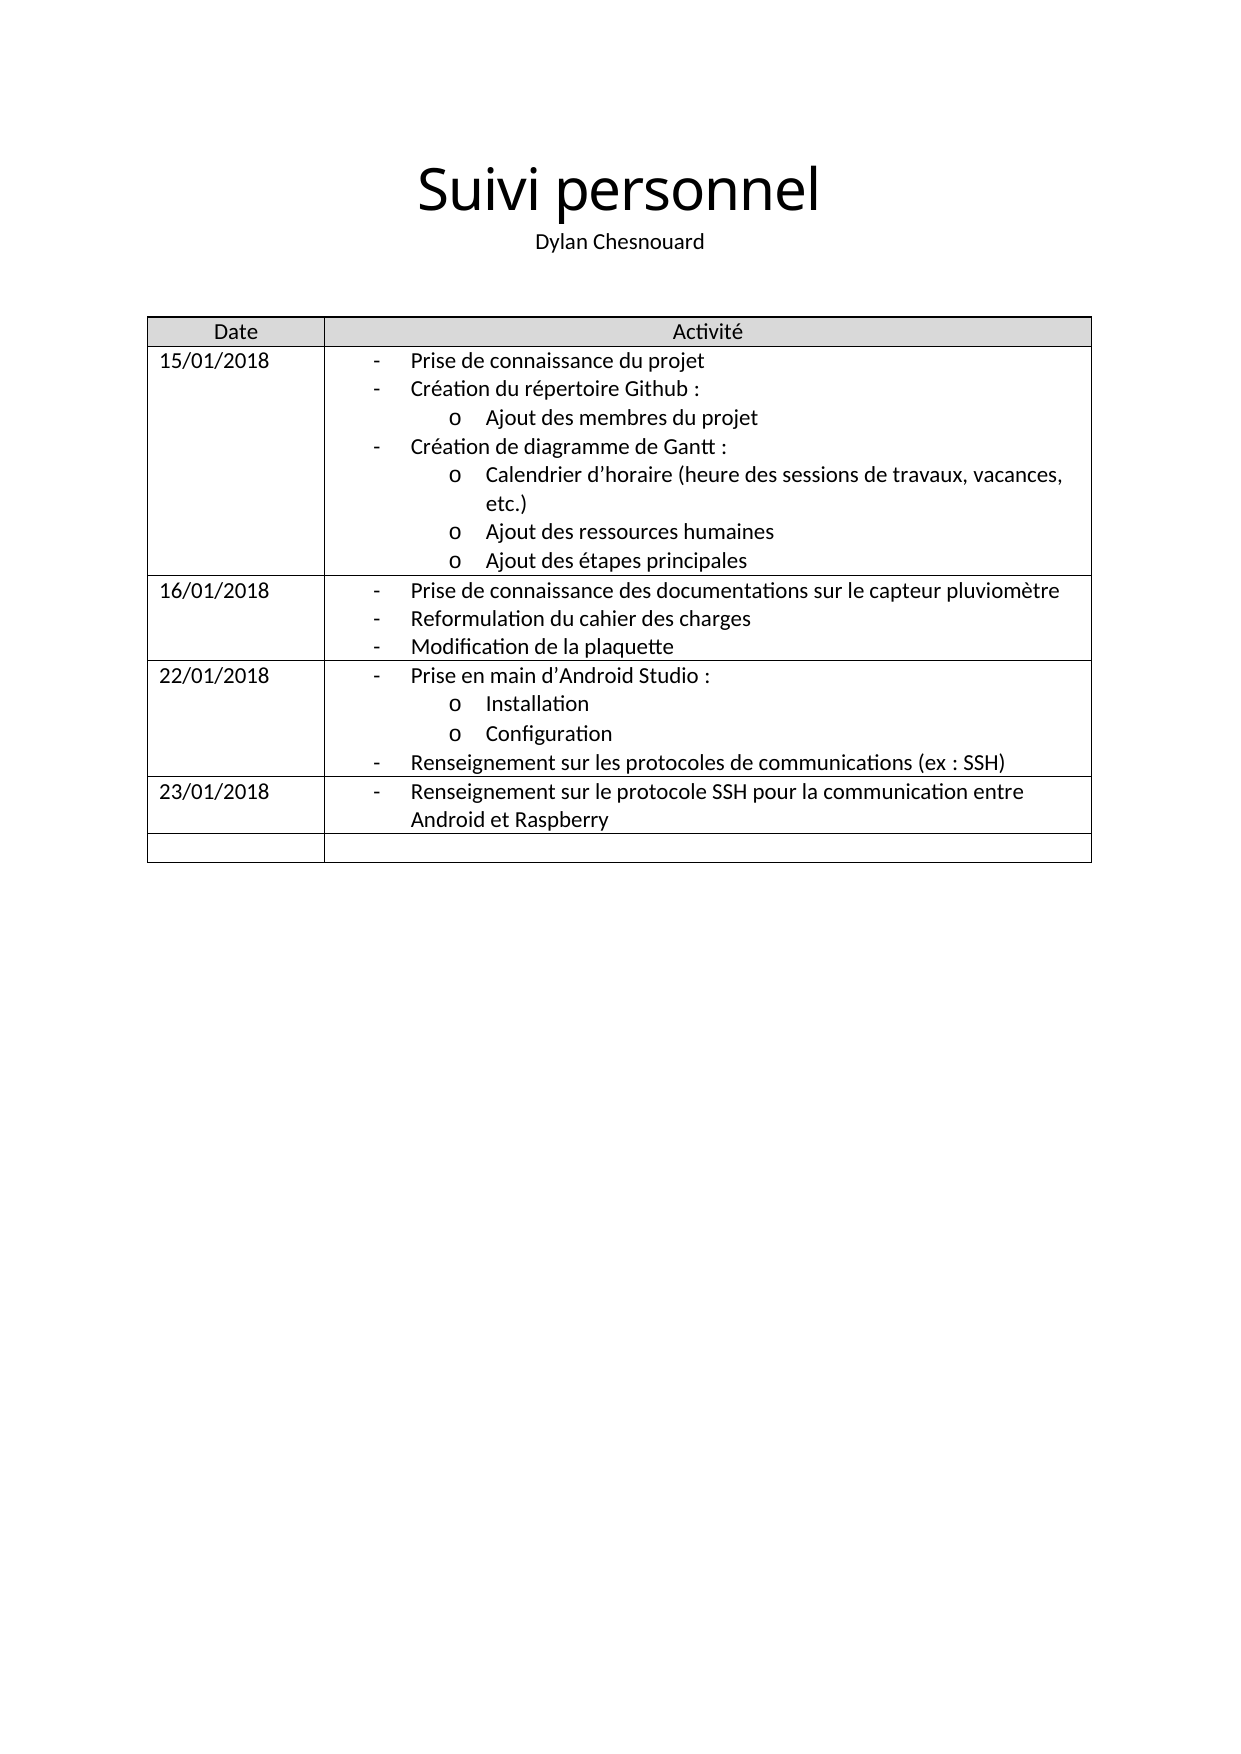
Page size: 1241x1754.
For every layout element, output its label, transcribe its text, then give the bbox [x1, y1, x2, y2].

table_cell [325, 834, 1091, 862]
table_cell Prise de connaissance du projet Création du répertoire Github : Ajout des membres du projet Création de diagramme de Gantt : Calendrier d’horaire (heure des sessions de travaux, vacances, etc.) Ajout des ressources humaines Ajout des étapes principales [325, 347, 1091, 575]
table_cell 23/01/2018 [148, 777, 324, 833]
table_header Date [148, 318, 324, 346]
table_cell [148, 834, 324, 862]
table_cell 22/01/2018 [148, 661, 324, 776]
table_cell 16/01/2018 [148, 576, 324, 660]
table_cell Renseignement sur le protocole SSH pour la communication entre Android et Raspberry [325, 777, 1091, 833]
table_cell 15/01/2018 [148, 347, 324, 575]
text Dylan Chesnouard [148, 227, 1093, 255]
table_cell Prise en main d’Android Studio : Installation Configuration Renseignement sur les protocoles de communications (ex : SSH) [325, 661, 1091, 776]
table_cell Prise de connaissance des documentations sur le capteur pluviomètre Reformulation du cahier des charges Modification de la plaquette [325, 576, 1091, 660]
text Suivi personnel [148, 148, 1093, 227]
table_header Activité [325, 318, 1091, 346]
